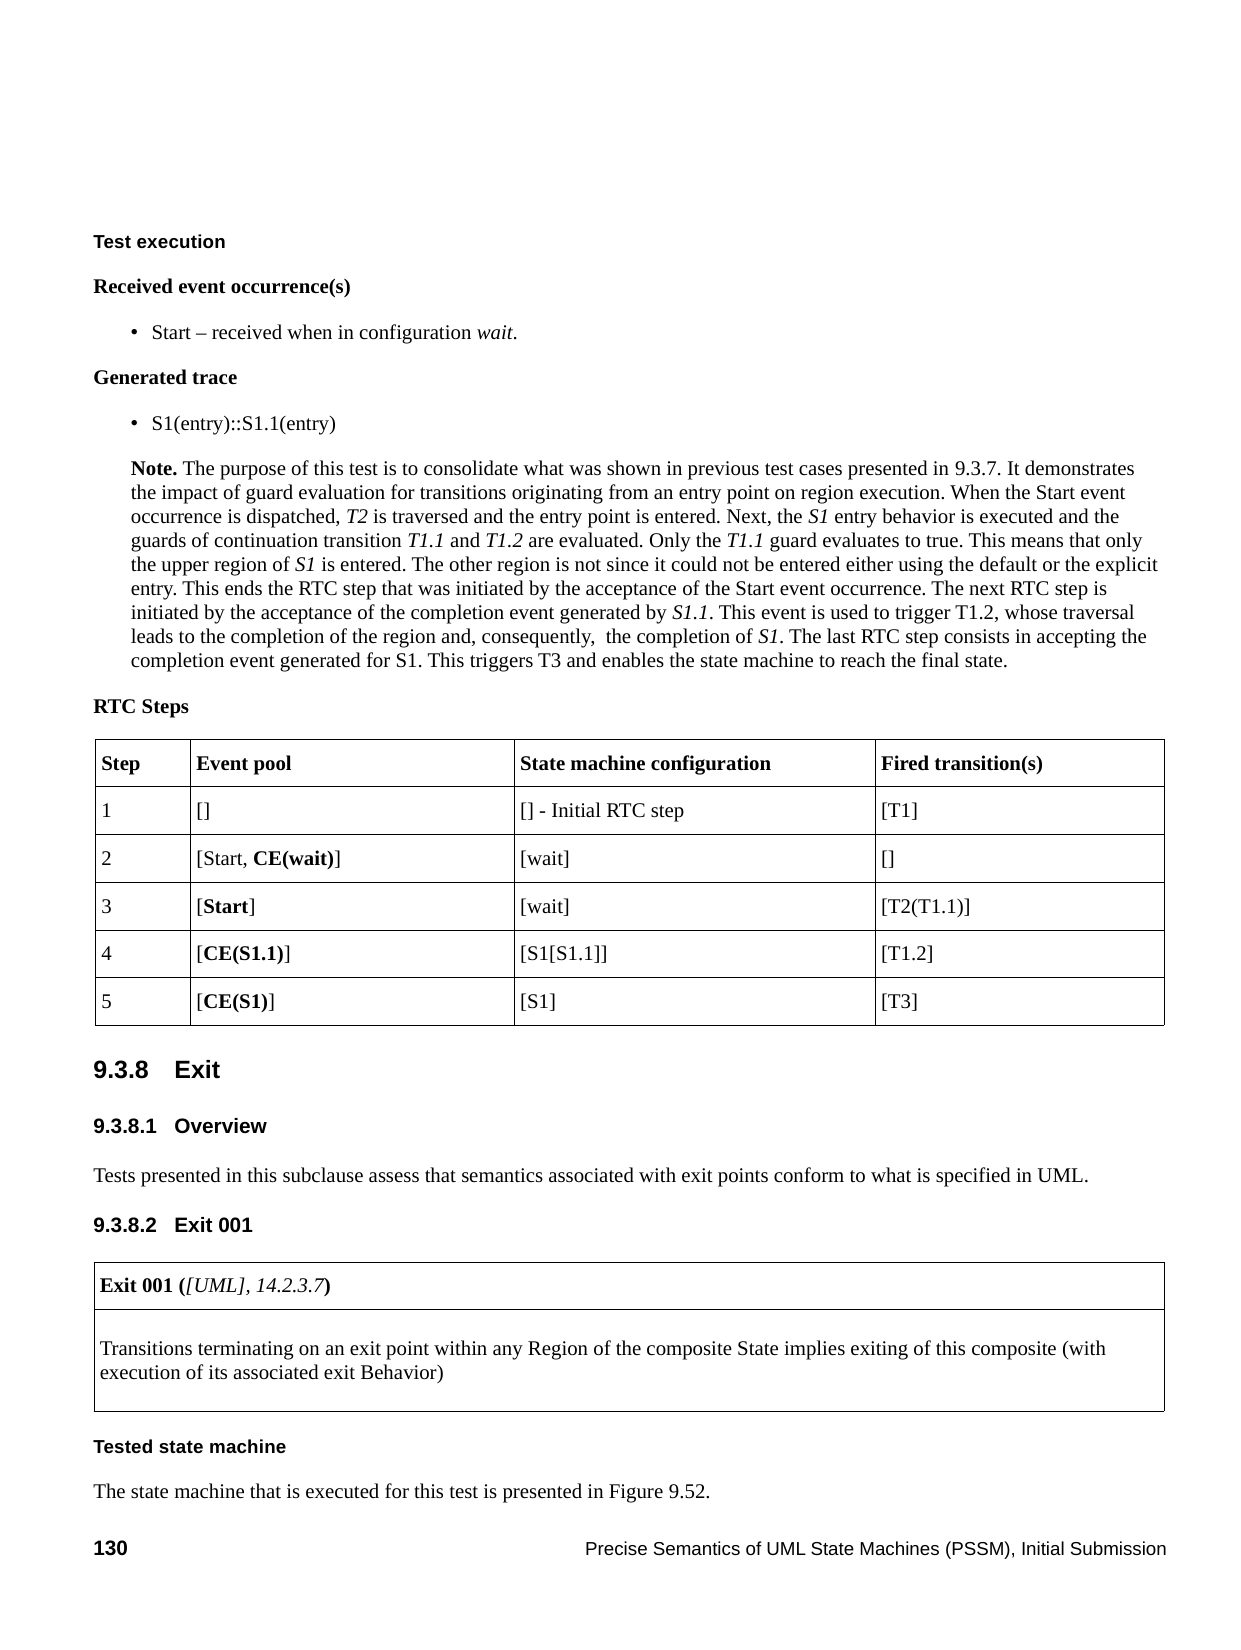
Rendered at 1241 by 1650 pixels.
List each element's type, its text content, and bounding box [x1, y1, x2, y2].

table_cell 3 [96, 883, 190, 929]
table_header Step [96, 740, 190, 786]
table_cell [] [876, 835, 1164, 882]
text RTC Steps [93, 693, 1164, 718]
table_cell [wait] [515, 883, 875, 929]
subtitle Exit [93, 1054, 1164, 1083]
text Note. The purpose of this test is to consolidate what was shown in previous test cases presented in 9.3.7. It demonstrates the impact of guard evaluation for transitions originating from an entry point on region execution. When the Start event occurrence is dispatched, T2 is traversed and the entry point is entered. Next, the S1 entry behavior is executed and the guards of continuation transition T1.1 and T1.2 are evaluated. Only the T1.1 guard evaluates to true. This means that only the upper region of S1 is entered. The other region is not since it could not be entered either using the default or the explicit entry. This ends the RTC step that was initiated by the acceptance of the Start event occurrence. The next RTC step is initiated by the acceptance of the completion event generated by S1.1. This event is used to trigger T1.2, whose traversal leads to the completion of the region and, consequently, the completion of S1. The last RTC step consists in accepting the completion event generated for S1. This triggers T3 and enables the state machine to reach the final state. [131, 456, 1164, 672]
text The state machine that is executed for this test is presented in Figure 9.52. [93, 1479, 1164, 1503]
table_cell [Start, CE(wait)] [191, 835, 514, 882]
table_cell [Start] [191, 883, 514, 929]
text Generated trace [93, 365, 1164, 389]
subtitle Overview [93, 1112, 1164, 1137]
table_cell 4 [96, 931, 190, 977]
table_cell [wait] [515, 835, 875, 882]
list S1(entry)::S1.1(entry) [131, 410, 1164, 435]
table_cell [] - Initial RTC step [515, 787, 875, 834]
list Start – received when in configuration wait. [131, 319, 1164, 344]
table_header Fired transition(s) [876, 740, 1164, 786]
text Tests presented in this subclause assess that semantics associated with exit points conform to what is specified in UML. [93, 1162, 1164, 1187]
table_cell [S1] [515, 978, 875, 1025]
table_header State machine configuration [515, 740, 875, 786]
table_header Exit 001 ([UML], 14.2.3.7) [95, 1263, 1164, 1309]
subtitle Test execution [93, 231, 1164, 253]
table_cell 2 [96, 835, 190, 882]
subtitle Tested state machine [93, 1436, 1164, 1458]
table_header Event pool [191, 740, 514, 786]
table_cell [S1[S1.1]] [515, 931, 875, 977]
table_cell [CE(S1)] [191, 978, 514, 1025]
table_cell [T3] [876, 978, 1164, 1025]
subtitle Exit 001 [93, 1212, 1164, 1237]
table_cell [T2(T1.1)] [876, 883, 1164, 929]
table_cell [CE(S1.1)] [191, 931, 514, 977]
table_cell Transitions terminating on an exit point within any Region of the composite State implies exiting of this composite (with execution of its associated exit Behavior) [95, 1310, 1164, 1411]
table_cell 1 [96, 787, 190, 834]
table_cell [T1] [876, 787, 1164, 834]
text Received event occurrence(s) [93, 274, 1164, 298]
table_cell 5 [96, 978, 190, 1025]
table_cell [] [191, 787, 514, 834]
table_cell [T1.2] [876, 931, 1164, 977]
